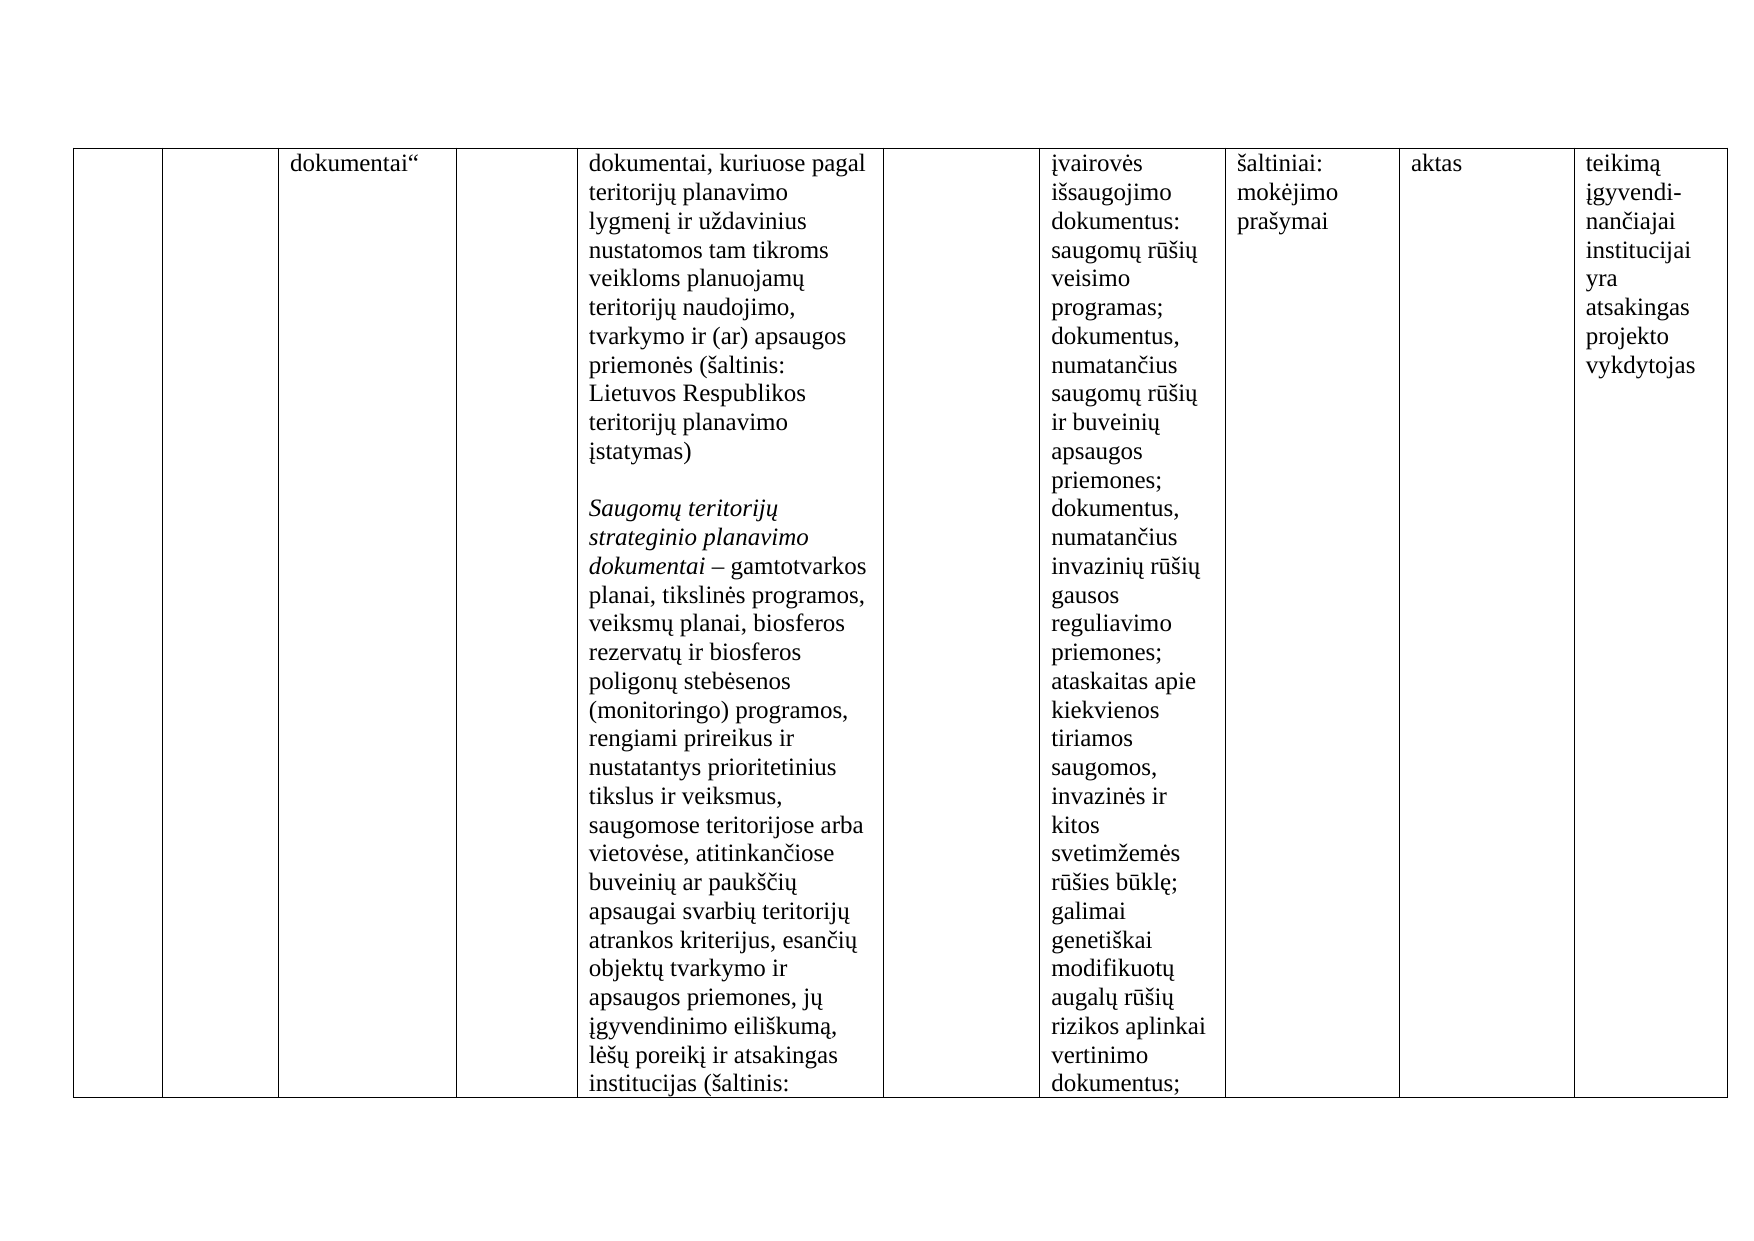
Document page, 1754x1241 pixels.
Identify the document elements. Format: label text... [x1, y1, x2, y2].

table_cell [74, 149, 162, 1097]
table_cell šaltiniai: mokėjimo prašymai [1226, 149, 1399, 1097]
table_cell [457, 149, 577, 1097]
table_cell dokumentai“ [279, 149, 456, 1097]
table_cell įvairovės išsaugojimo dokumentus: saugomų rūšių veisimo programas; dokumentus, numatančius saugomų rūšių ir buveinių apsaugos priemones; dokumentus, numatančius invazinių rūšių gausos reguliavimo priemones; ataskaitas apie kiekvienos tiriamos saugomos, invazinės ir kitos svetimžemės rūšies būklę; galimai genetiškai modifikuotų augalų rūšių rizikos aplinkai vertinimo dokumentus; [1040, 149, 1225, 1097]
table_cell aktas [1400, 149, 1574, 1097]
table_cell [884, 149, 1039, 1097]
table_cell teikimą įgyvendi-nančiajai institucijai yra atsakingas projekto vykdytojas [1575, 149, 1727, 1097]
table_cell [163, 149, 278, 1097]
table_cell dokumentai, kuriuose pagal teritorijų planavimo lygmenį ir uždavinius nustatomos tam tikroms veikloms planuojamų teritorijų naudojimo, tvarkymo ir (ar) apsaugos priemonės (šaltinis: Lietuvos Respublikos teritorijų planavimo įstatymas) Saugomų teritorijų strateginio planavimo dokumentai – gamtotvarkos planai, tikslinės programos, veiksmų planai, biosferos rezervatų ir biosferos poligonų stebėsenos (monitoringo) programos, rengiami prireikus ir nustatantys prioritetinius tikslus ir veiksmus, saugomose teritorijose arba vietovėse, atitinkančiose buveinių ar paukščių apsaugai svarbių teritorijų atrankos kriterijus, esančių objektų tvarkymo ir apsaugos priemones, jų įgyvendinimo eiliškumą, lėšų poreikį ir atsakingas institucijas (šaltinis: [578, 149, 883, 1097]
